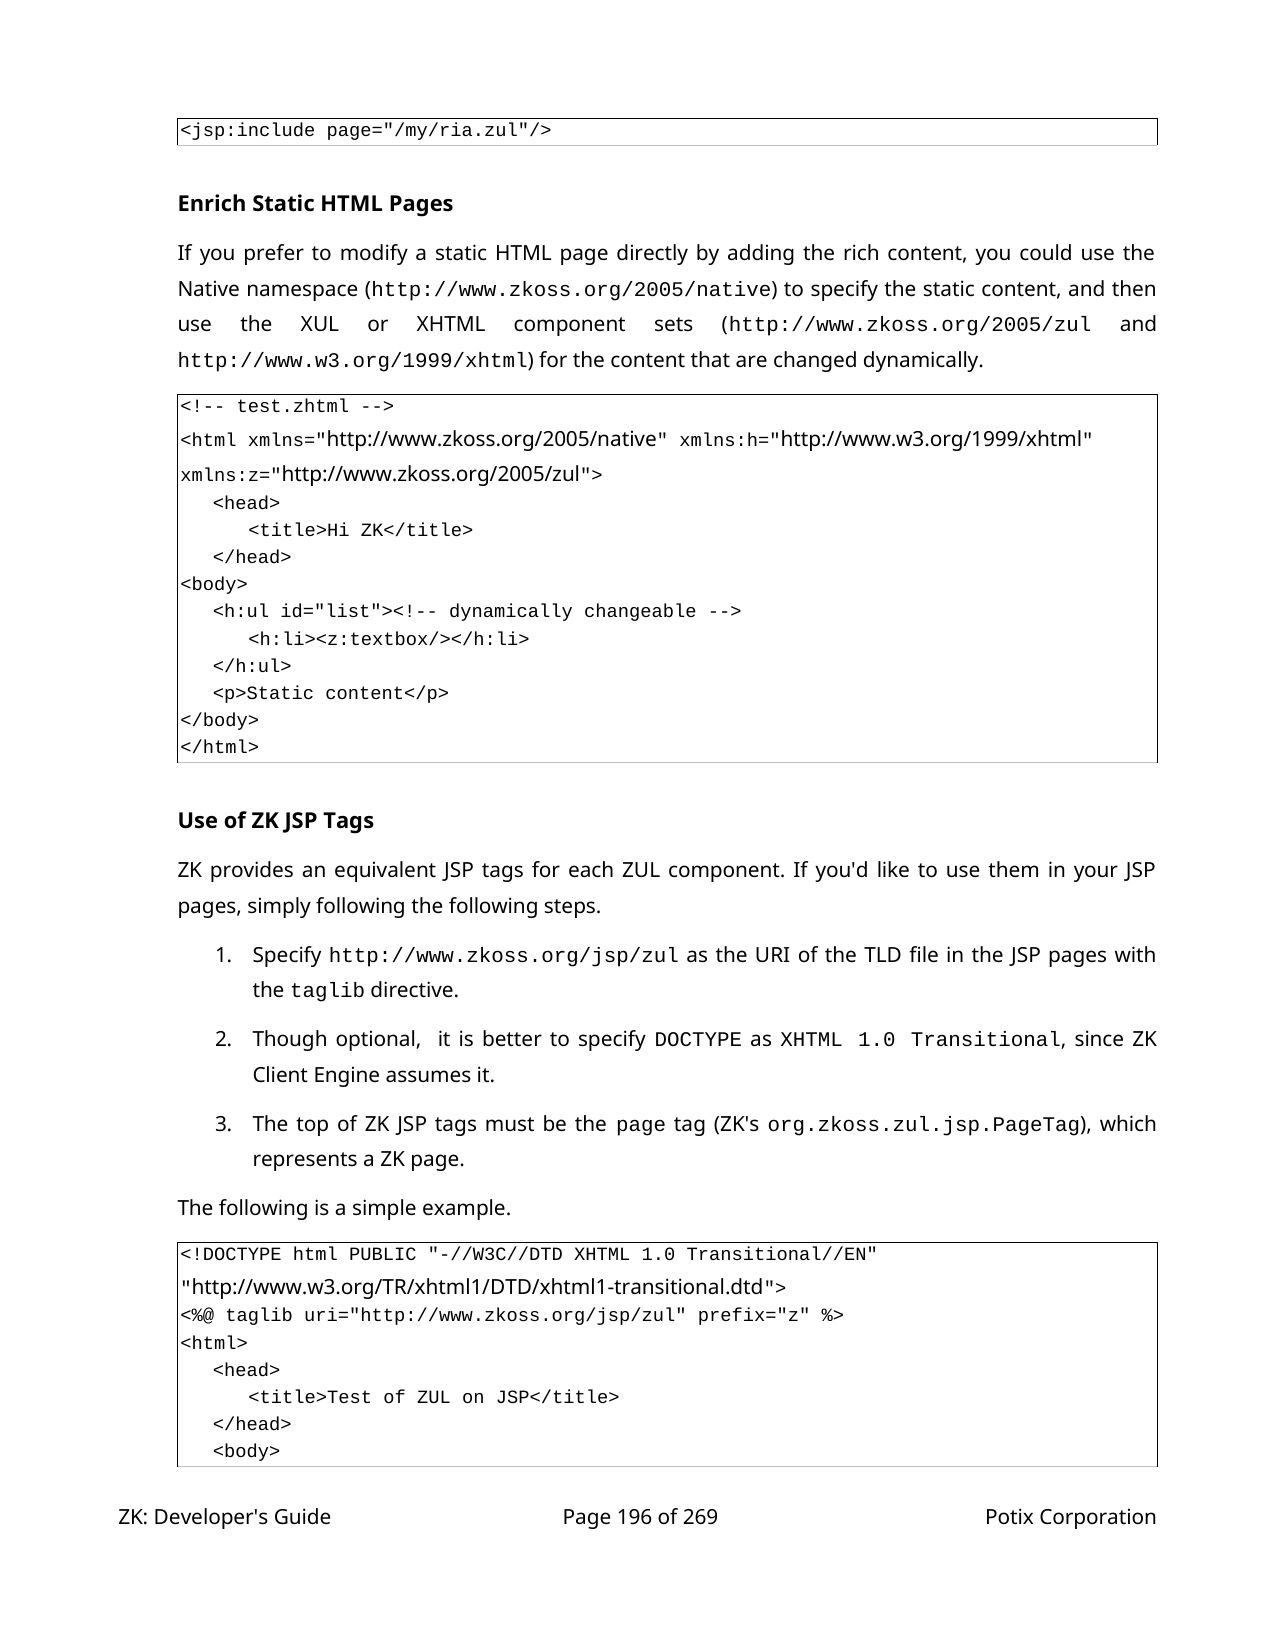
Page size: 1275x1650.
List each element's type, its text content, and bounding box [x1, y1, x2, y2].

text <jsp:include page="/my/ria.zul"/> [178, 119, 1157, 145]
text <%@ taglib uri="http://www.zkoss.org/jsp/zul" prefix="z" %> [178, 1303, 1157, 1328]
text <h:li><z:textbox/></h:li> [178, 626, 1157, 651]
text <!DOCTYPE html PUBLIC "-//W3C//DTD XHTML 1.0 Transitional//EN" [178, 1243, 1157, 1266]
text </html> [178, 735, 1157, 762]
list Though optional, it is better to specify DOCTYPE as XHTML 1.0 Transitional, since ZK Client Engine assumes it. [215, 1024, 1157, 1088]
text The following is a simple example. [177, 1193, 1157, 1221]
subtitle Use of ZK JSP Tags [177, 805, 1157, 835]
text <html xmlns="http://www.zkoss.org/2005/native" xmlns:h="http://www.w3.org/1999/xhtml" xmlns:z="http://www.zkoss.org/2005/zul"> [178, 421, 1157, 488]
text <html> [178, 1331, 1157, 1355]
text <p>Static content</p> [178, 681, 1157, 705]
text "http://www.w3.org/TR/xhtml1/DTD/xhtml1-transitional.dtd"> [178, 1269, 1157, 1300]
text <head> [178, 1358, 1157, 1382]
text <head> [178, 491, 1157, 515]
text If you prefer to modify a static HTML page directly by adding the rich content, you could use the Native namespace (http://www.zkoss.org/2005/native) to specify the static content, and then use the XUL or XHTML component sets (http://www.zkoss.org/2005/zul and http://www.w3.org/1999/xhtml) for the content that are changed dynamically. [177, 238, 1157, 373]
text <body> [178, 572, 1157, 596]
text <title>Test of ZUL on JSP</title> [178, 1385, 1157, 1409]
text ZK provides an equivalent JSP tags for each ZUL component. If you'd like to use them in your JSP pages, simply following the following steps. [177, 856, 1157, 919]
list Specify http://www.zkoss.org/jsp/zul as the URI of the TLD file in the JSP pages with the taglib directive. [215, 940, 1157, 1004]
text </head> [178, 545, 1157, 569]
text <body> [178, 1439, 1157, 1466]
subtitle Enrich Static HTML Pages [177, 188, 1157, 218]
text <h:ul id="list"><!-- dynamically changeable --> [178, 599, 1157, 623]
text <title>Hi ZK</title> [178, 518, 1157, 542]
text </head> [178, 1412, 1157, 1436]
text </body> [178, 708, 1157, 732]
list The top of ZK JSP tags must be the page tag (ZK's org.zkoss.zul.jsp.PageTag), which represents a ZK page. [215, 1109, 1157, 1172]
text <!-- test.zhtml --> [178, 395, 1157, 418]
text </h:ul> [178, 654, 1157, 678]
